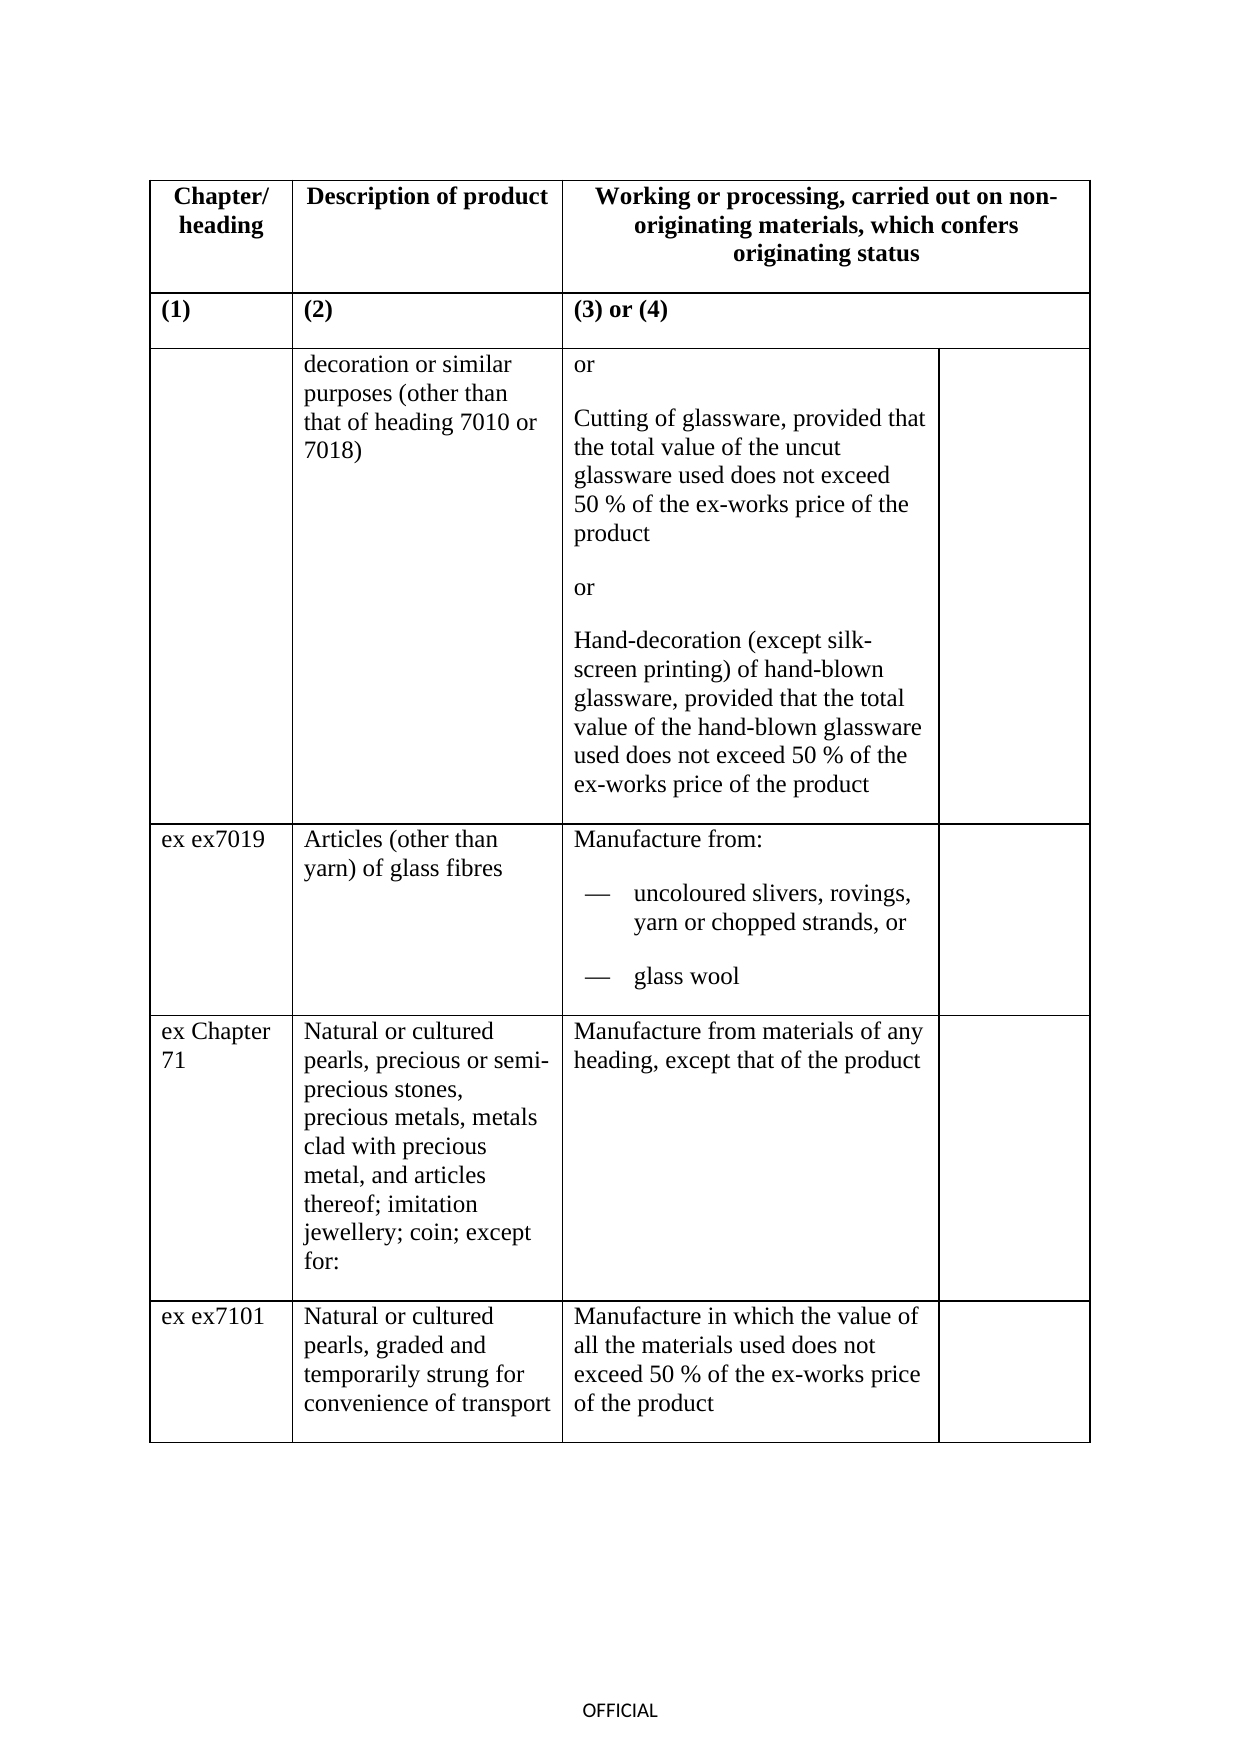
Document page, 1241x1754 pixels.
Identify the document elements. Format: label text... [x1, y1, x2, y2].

table_cell [940, 825, 1089, 1014]
table_cell decoration or similar purposes (other than that of heading 7010 or 7018) [293, 349, 562, 823]
table_cell (2) [293, 294, 562, 348]
table_header Chapter/ heading [151, 181, 292, 292]
table_cell Manufacture in which the value of all the materials used does not exceed 50 % of the ex-works price of the product [563, 1302, 938, 1441]
table_cell Natural or cultured pearls, precious or semi-precious stones, precious metals, metals clad with precious metal, and articles thereof; imitation jewellery; coin; except for: [293, 1016, 562, 1300]
table_cell glass wool [622, 961, 928, 1014]
table_cell Natural or cultured pearls, graded and temporarily strung for convenience of transport [293, 1302, 562, 1441]
table_header Working or processing, carried out on non-originating materials, which confers originating status [563, 181, 1089, 292]
table_cell [940, 1016, 1089, 1300]
table_header Description of product [293, 181, 562, 292]
table_cell [940, 1302, 1089, 1441]
table_cell ex ex7019 [151, 825, 292, 1014]
table_cell Articles (other than yarn) of glass fibres [293, 825, 562, 1014]
table_header uncoloured slivers, rovings, yarn or chopped strands, or [622, 878, 928, 961]
table_cell (1) [151, 294, 292, 348]
table_cell Manufacture from: [563, 825, 938, 1014]
table_cell ex Chapter 71 [151, 1016, 292, 1300]
table_cell ex ex7101 [151, 1302, 292, 1441]
table_cell or Cutting of glassware, provided that the total value of the uncut glassware used does not exceed 50 % of the ex-works price of the product or Hand-decoration (except silk-screen printing) of hand-blown glassware, provided that the total value of the hand-blown glassware used does not exceed 50 % of the ex-works price of the product [563, 349, 938, 823]
table_cell [151, 349, 292, 823]
table_cell — [574, 961, 622, 1014]
table_header — [574, 878, 622, 961]
table_cell [940, 349, 1089, 823]
table_cell Manufacture from materials of any heading, except that of the product [563, 1016, 938, 1300]
table_cell (3) or (4) [563, 294, 1089, 348]
